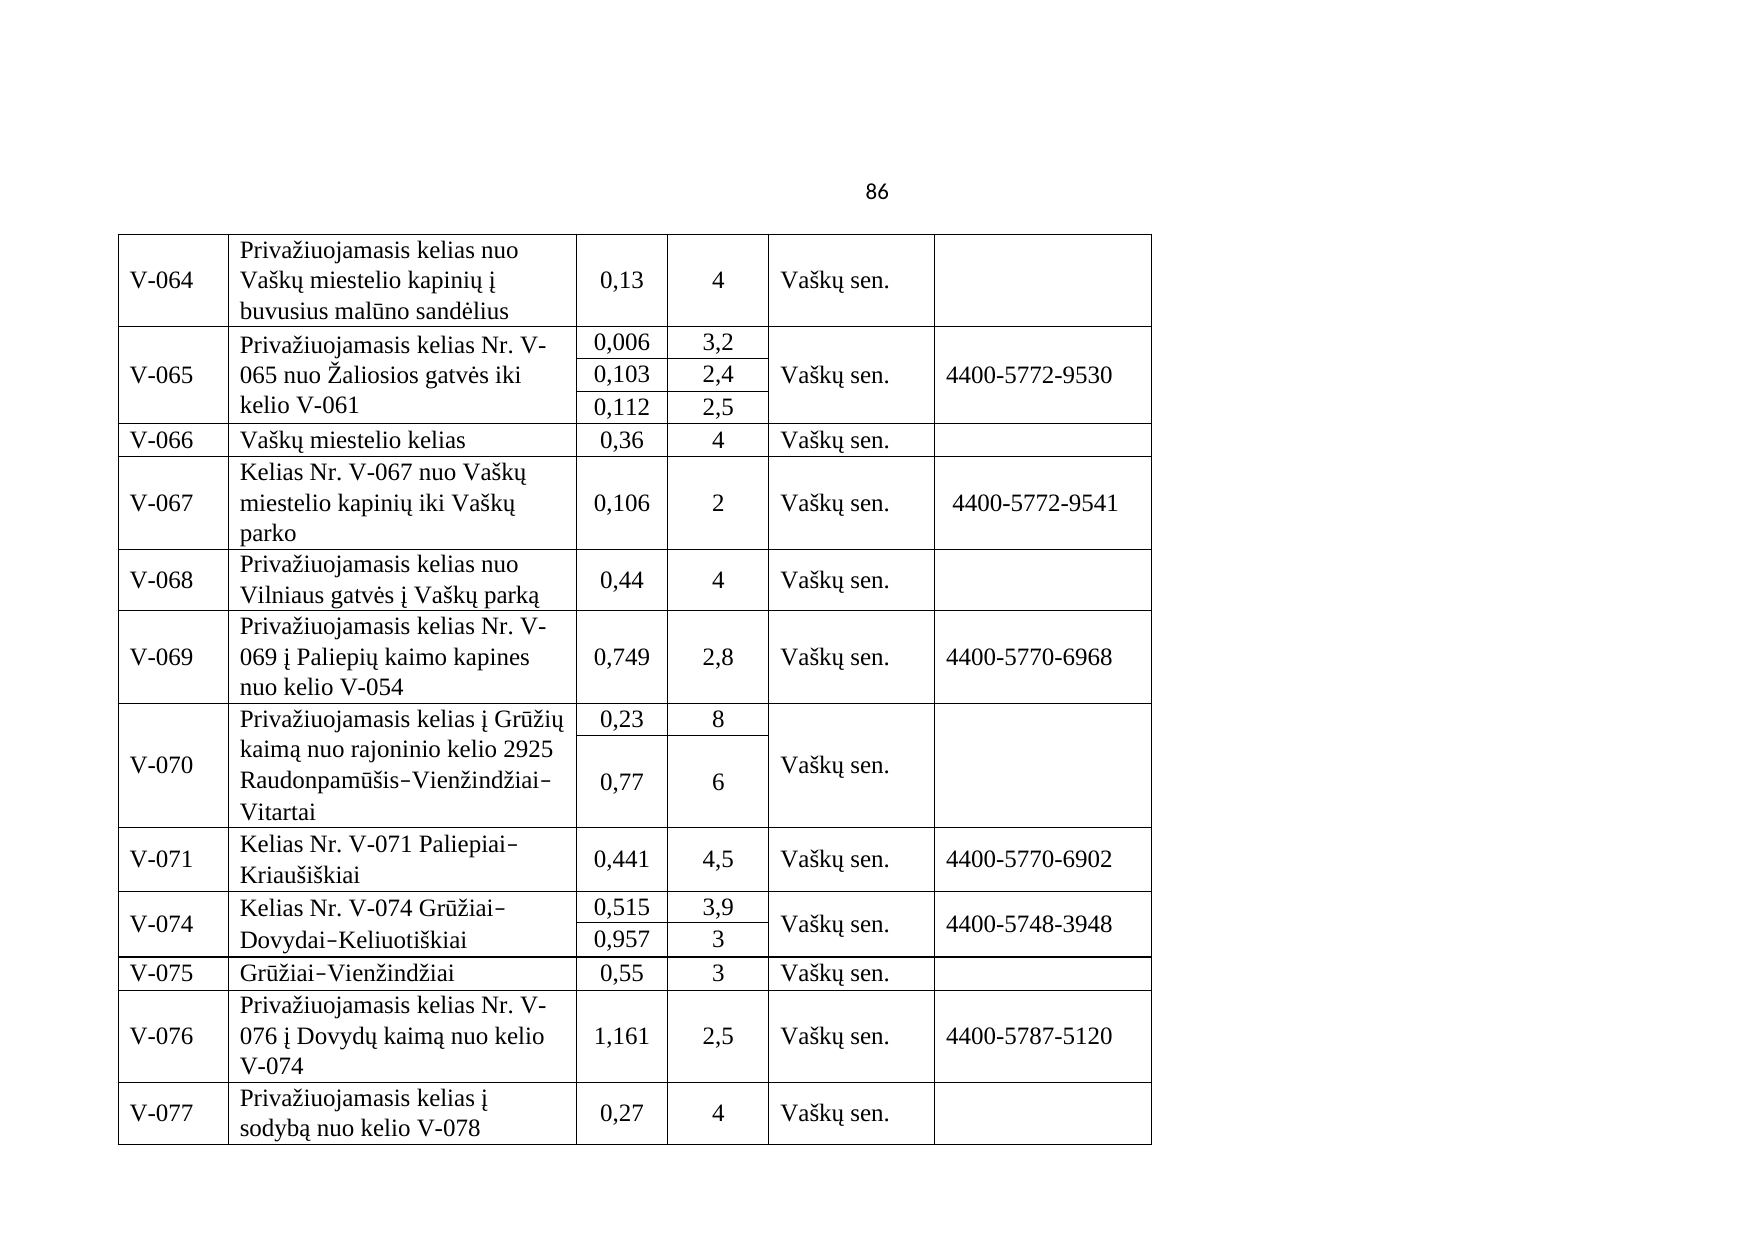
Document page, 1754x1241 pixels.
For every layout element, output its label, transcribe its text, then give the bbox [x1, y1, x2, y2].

table_cell Privažiuojamasis kelias į Grūžių kaimą nuo rajoninio kelio 2925 Raudonpamūšis–Vienžindžiai–Vitartai [229, 704, 576, 827]
table_cell Grūžiai–Vienžindžiai [229, 958, 576, 989]
table_cell 0,103 [577, 359, 667, 391]
table_cell 0,13 [577, 235, 667, 326]
table_cell V-068 [119, 550, 228, 610]
table_cell Vaškų sen. [769, 327, 934, 423]
table_cell 3 [668, 958, 768, 989]
table_cell 0,441 [577, 828, 667, 891]
table_cell V-074 [119, 892, 228, 956]
table_cell 4,5 [668, 828, 768, 891]
table_cell Privažiuojamasis kelias nuo Vaškų miestelio kapinių į buvusius malūno sandėlius [229, 235, 576, 326]
table_cell 3,2 [668, 327, 768, 358]
table_cell [935, 235, 1151, 326]
table_cell 0,112 [577, 392, 667, 423]
table_cell [935, 1083, 1151, 1144]
table_cell [935, 424, 1151, 456]
table_cell 0,23 [577, 704, 667, 735]
table_cell V-071 [119, 828, 228, 891]
table_cell Vaškų sen. [769, 550, 934, 610]
table_cell 2,5 [668, 392, 768, 423]
table_cell Vaškų sen. [769, 958, 934, 989]
table_cell 0,36 [577, 424, 667, 456]
table_cell Vaškų sen. [769, 424, 934, 456]
table_cell 4400-5787-5120 [935, 991, 1151, 1082]
table_cell 0,77 [577, 736, 667, 827]
table_cell V-070 [119, 704, 228, 827]
table_cell Privažiuojamasis kelias į sodybą nuo kelio V-078 [229, 1083, 576, 1144]
table_cell 6 [668, 736, 768, 827]
table_cell Privažiuojamasis kelias Nr. V-069 į Paliepių kaimo kapines nuo kelio V-054 [229, 611, 576, 703]
table_cell Vaškų sen. [769, 704, 934, 827]
table_cell V-066 [119, 424, 228, 456]
table_cell 0,749 [577, 611, 667, 703]
table_cell 0,957 [577, 923, 667, 956]
table_cell 2,8 [668, 611, 768, 703]
table_cell 0,55 [577, 958, 667, 989]
table_cell Kelias Nr. V-071 Paliepiai–Kriaušiškiai [229, 828, 576, 891]
table_cell 4 [668, 235, 768, 326]
table_cell 2,4 [668, 359, 768, 391]
table_cell 4400-5772-9541 [935, 457, 1151, 548]
table_cell V-065 [119, 327, 228, 423]
table_cell [935, 958, 1151, 989]
table_cell 4400-5770-6902 [935, 828, 1151, 891]
table_cell 3,9 [668, 892, 768, 922]
table_cell V-067 [119, 457, 228, 548]
table_cell 2,5 [668, 991, 768, 1082]
table_cell 0,44 [577, 550, 667, 610]
table_cell 4 [668, 424, 768, 456]
table_cell Vaškų sen. [769, 611, 934, 703]
table_cell Vaškų sen. [769, 1083, 934, 1144]
table_cell 4400-5772-9530 [935, 327, 1151, 423]
table_cell Vaškų sen. [769, 991, 934, 1082]
table_cell V-077 [119, 1083, 228, 1144]
table_cell 3 [668, 923, 768, 956]
table_cell Vaškų sen. [769, 235, 934, 326]
table_cell 8 [668, 704, 768, 735]
table_cell 4400-5770-6968 [935, 611, 1151, 703]
table_cell 4400-5748-3948 [935, 892, 1151, 956]
table_cell V-069 [119, 611, 228, 703]
table_cell 2 [668, 457, 768, 548]
table_cell Kelias Nr. V-074 Grūžiai–Dovydai–Keliuotiškiai [229, 892, 576, 956]
table_cell V-076 [119, 991, 228, 1082]
table_cell [935, 550, 1151, 610]
table_cell Privažiuojamasis kelias nuo Vilniaus gatvės į Vaškų parką [229, 550, 576, 610]
table_cell 0,006 [577, 327, 667, 358]
table_cell 0,27 [577, 1083, 667, 1144]
table_cell 4 [668, 1083, 768, 1144]
table_cell Vaškų sen. [769, 828, 934, 891]
table_cell Vaškų sen. [769, 892, 934, 956]
table_cell [935, 704, 1151, 827]
table_cell Vaškų sen. [769, 457, 934, 548]
table_cell 0,106 [577, 457, 667, 548]
table_cell V-064 [119, 235, 228, 326]
table_cell V-075 [119, 958, 228, 989]
table_cell Vaškų miestelio kelias [229, 424, 576, 456]
table_cell Privažiuojamasis kelias Nr. V-065 nuo Žaliosios gatvės iki kelio V-061 [229, 327, 576, 423]
table_cell 4 [668, 550, 768, 610]
table_cell Privažiuojamasis kelias Nr. V-076 į Dovydų kaimą nuo kelio V-074 [229, 991, 576, 1082]
table_cell 0,515 [577, 892, 667, 922]
table_cell Kelias Nr. V-067 nuo Vaškų miestelio kapinių iki Vaškų parko [229, 457, 576, 548]
table_cell 1,161 [577, 991, 667, 1082]
